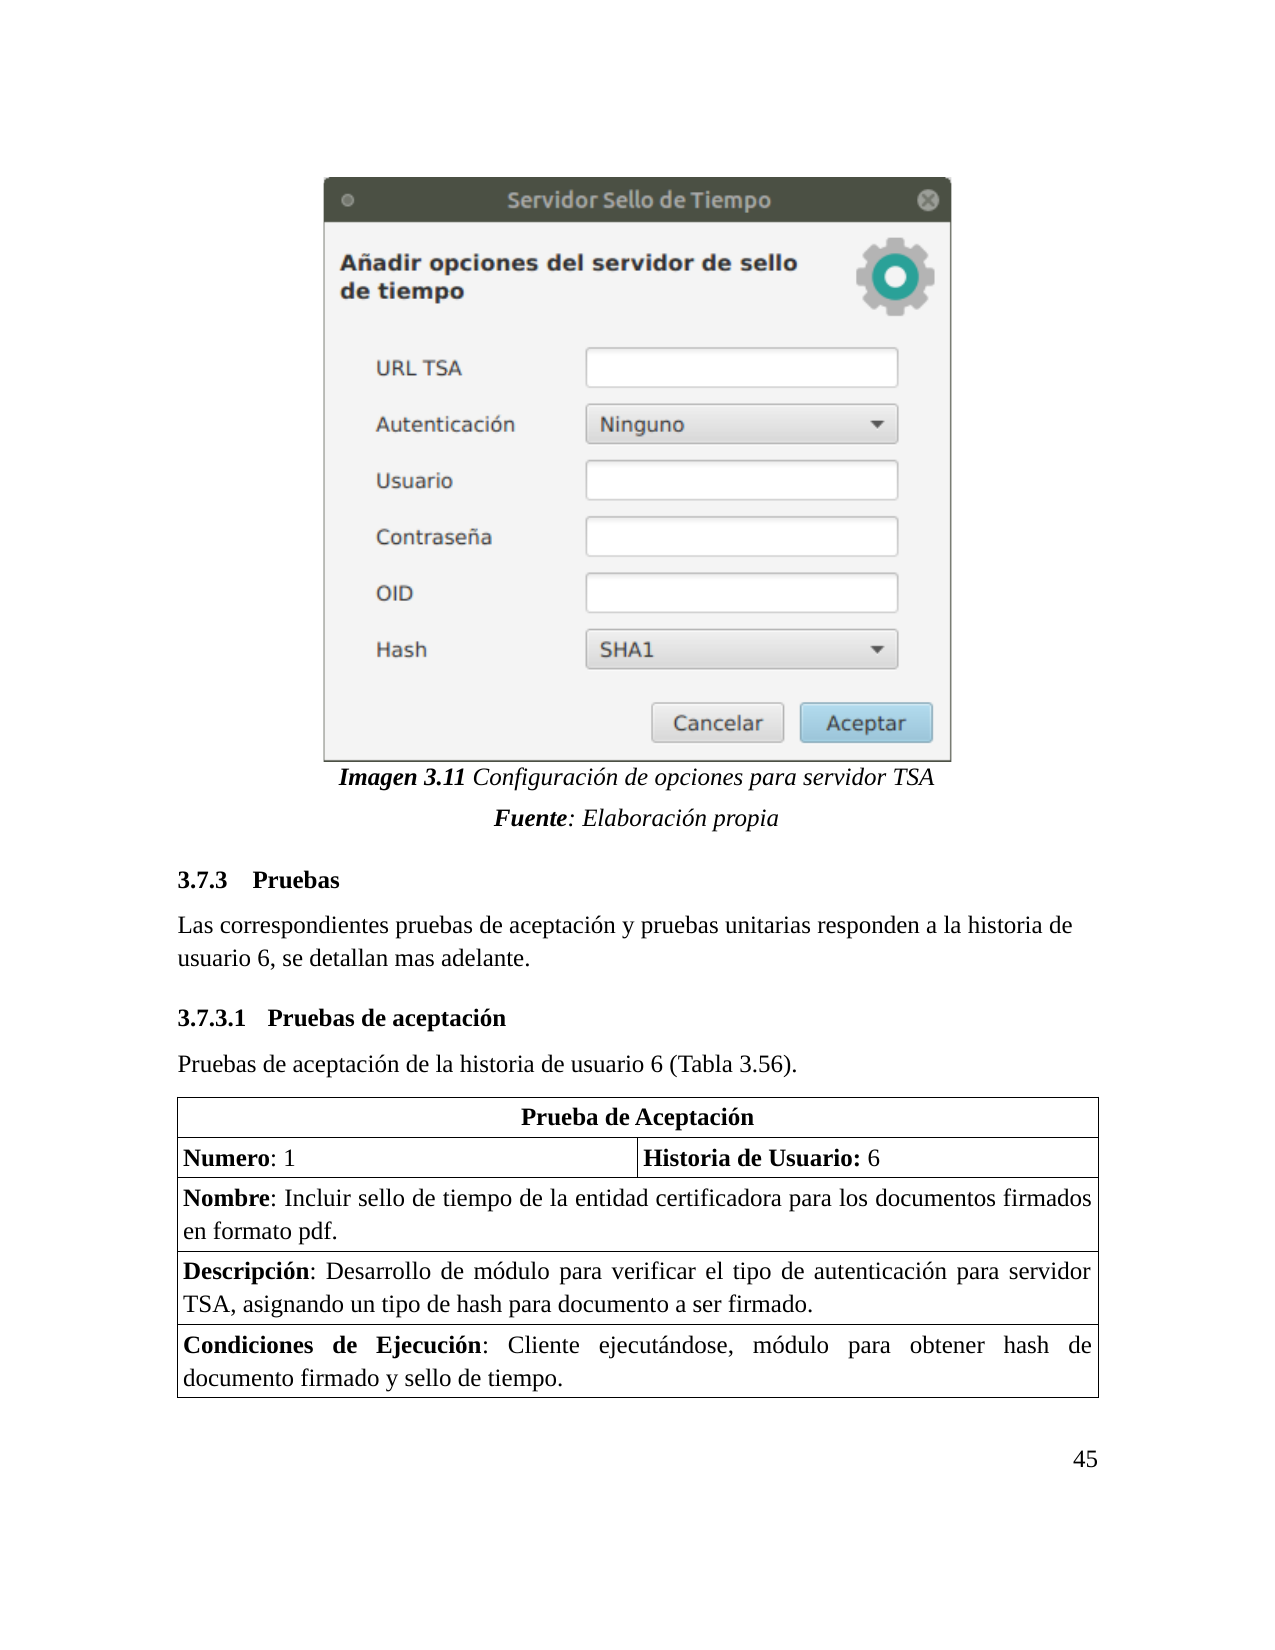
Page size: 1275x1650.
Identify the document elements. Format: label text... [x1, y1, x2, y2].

subtitle Pruebas de aceptación [177, 1003, 1098, 1032]
subtitle Pruebas [177, 865, 1098, 894]
table_cell Nombre: Incluir sello de tiempo de la entidad certificadora para los documentos firmados en formato pdf. [178, 1178, 1098, 1251]
table_cell Historia de Usuario: 6 [638, 1138, 1098, 1177]
text Pruebas de aceptación de la historia de usuario 6 (Tabla 3.56). [177, 1049, 1098, 1078]
text Fuente: Elaboración propia [323, 803, 952, 831]
table_cell Numero: 1 [178, 1138, 637, 1177]
table_cell Descripción: Desarrollo de módulo para verificar el tipo de autenticación para servidor TSA, asignando un tipo de hash para documento a ser firmado. [178, 1252, 1098, 1324]
text Imagen 3.11 Configuración de opciones para servidor TSA [323, 762, 952, 790]
picture [323, 177, 952, 762]
table_cell Condiciones de Ejecución: Cliente ejecutándose, módulo para obtener hash de documento firmado y sello de tiempo. [178, 1325, 1098, 1397]
text Las correspondientes pruebas de aceptación y pruebas unitarias responden a la historia de usuario 6, se detallan mas adelante. [177, 910, 1098, 972]
table_header Prueba de Aceptación [178, 1098, 1098, 1137]
